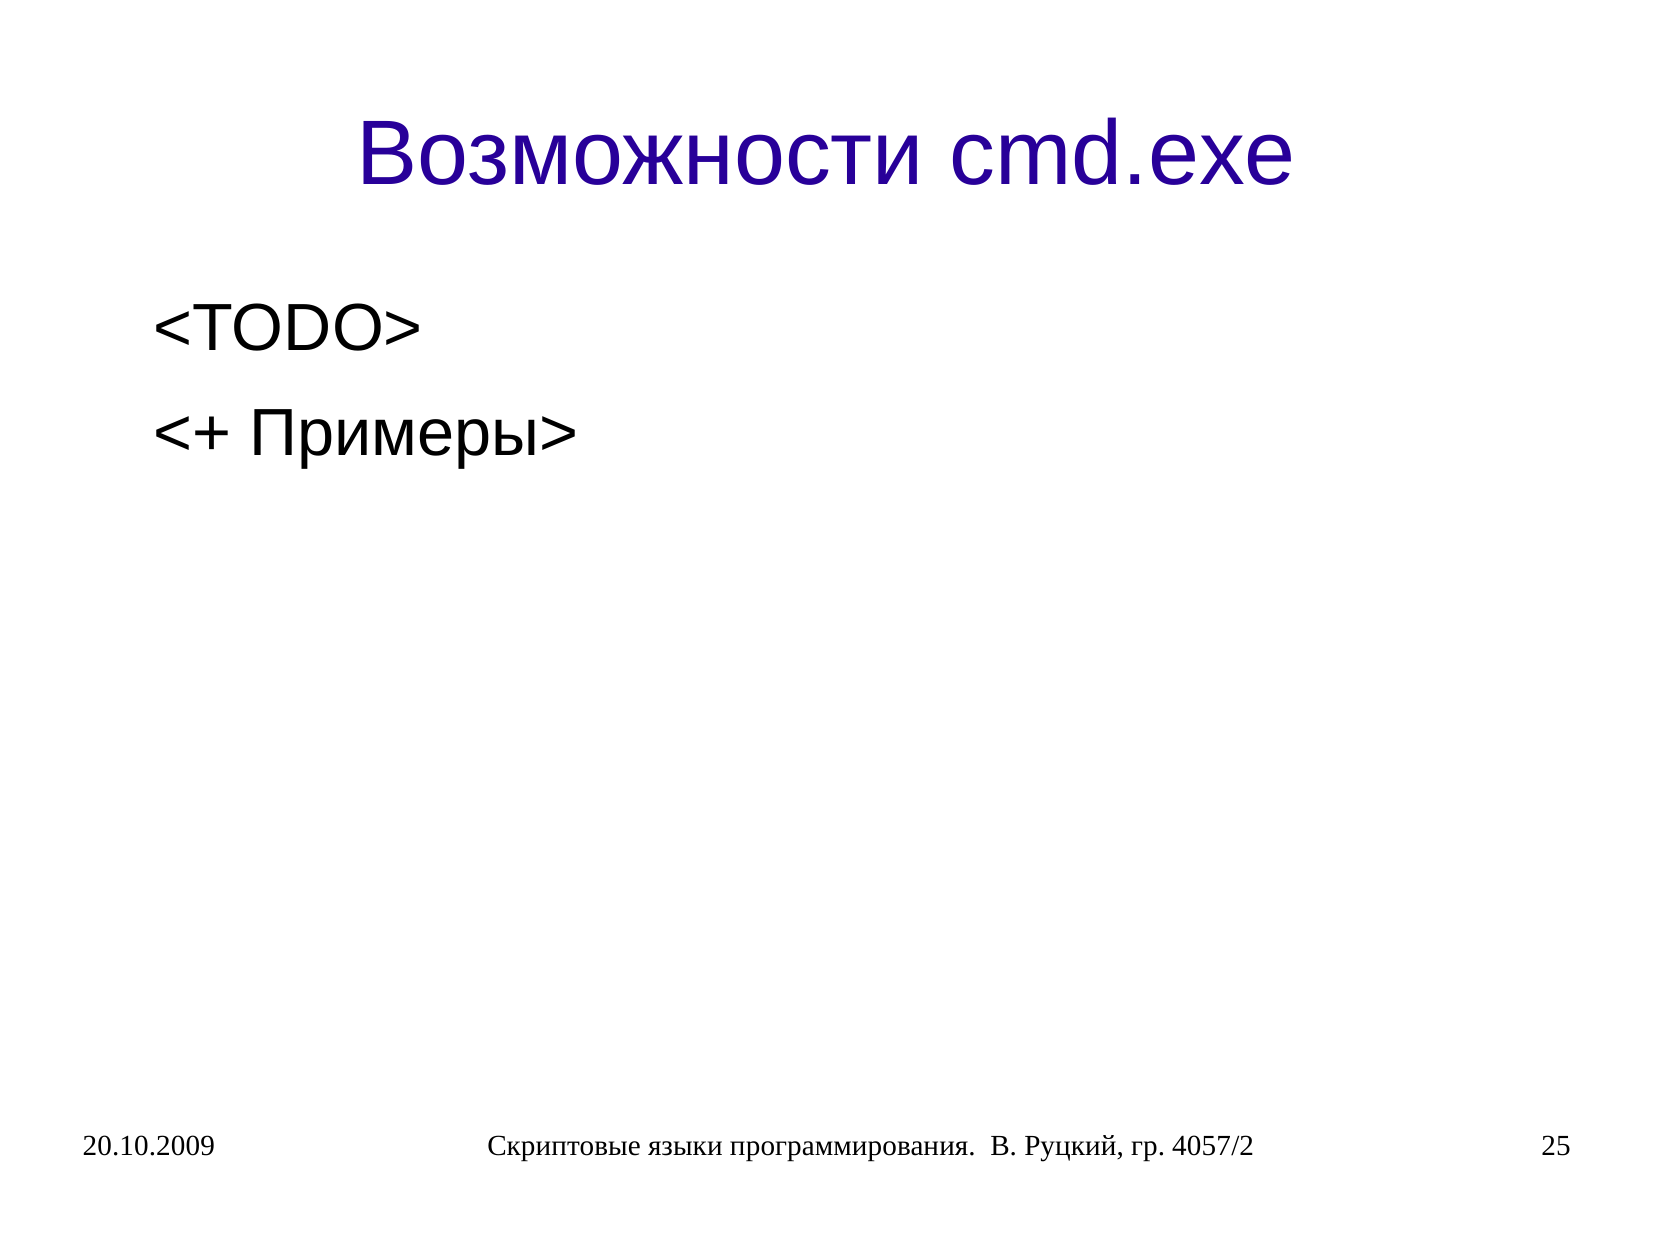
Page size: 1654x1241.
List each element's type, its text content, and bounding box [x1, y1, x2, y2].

list <TODO> <+ Примеры> [82, 290, 1571, 1109]
title Возможности cmd.exe [82, 49, 1571, 257]
